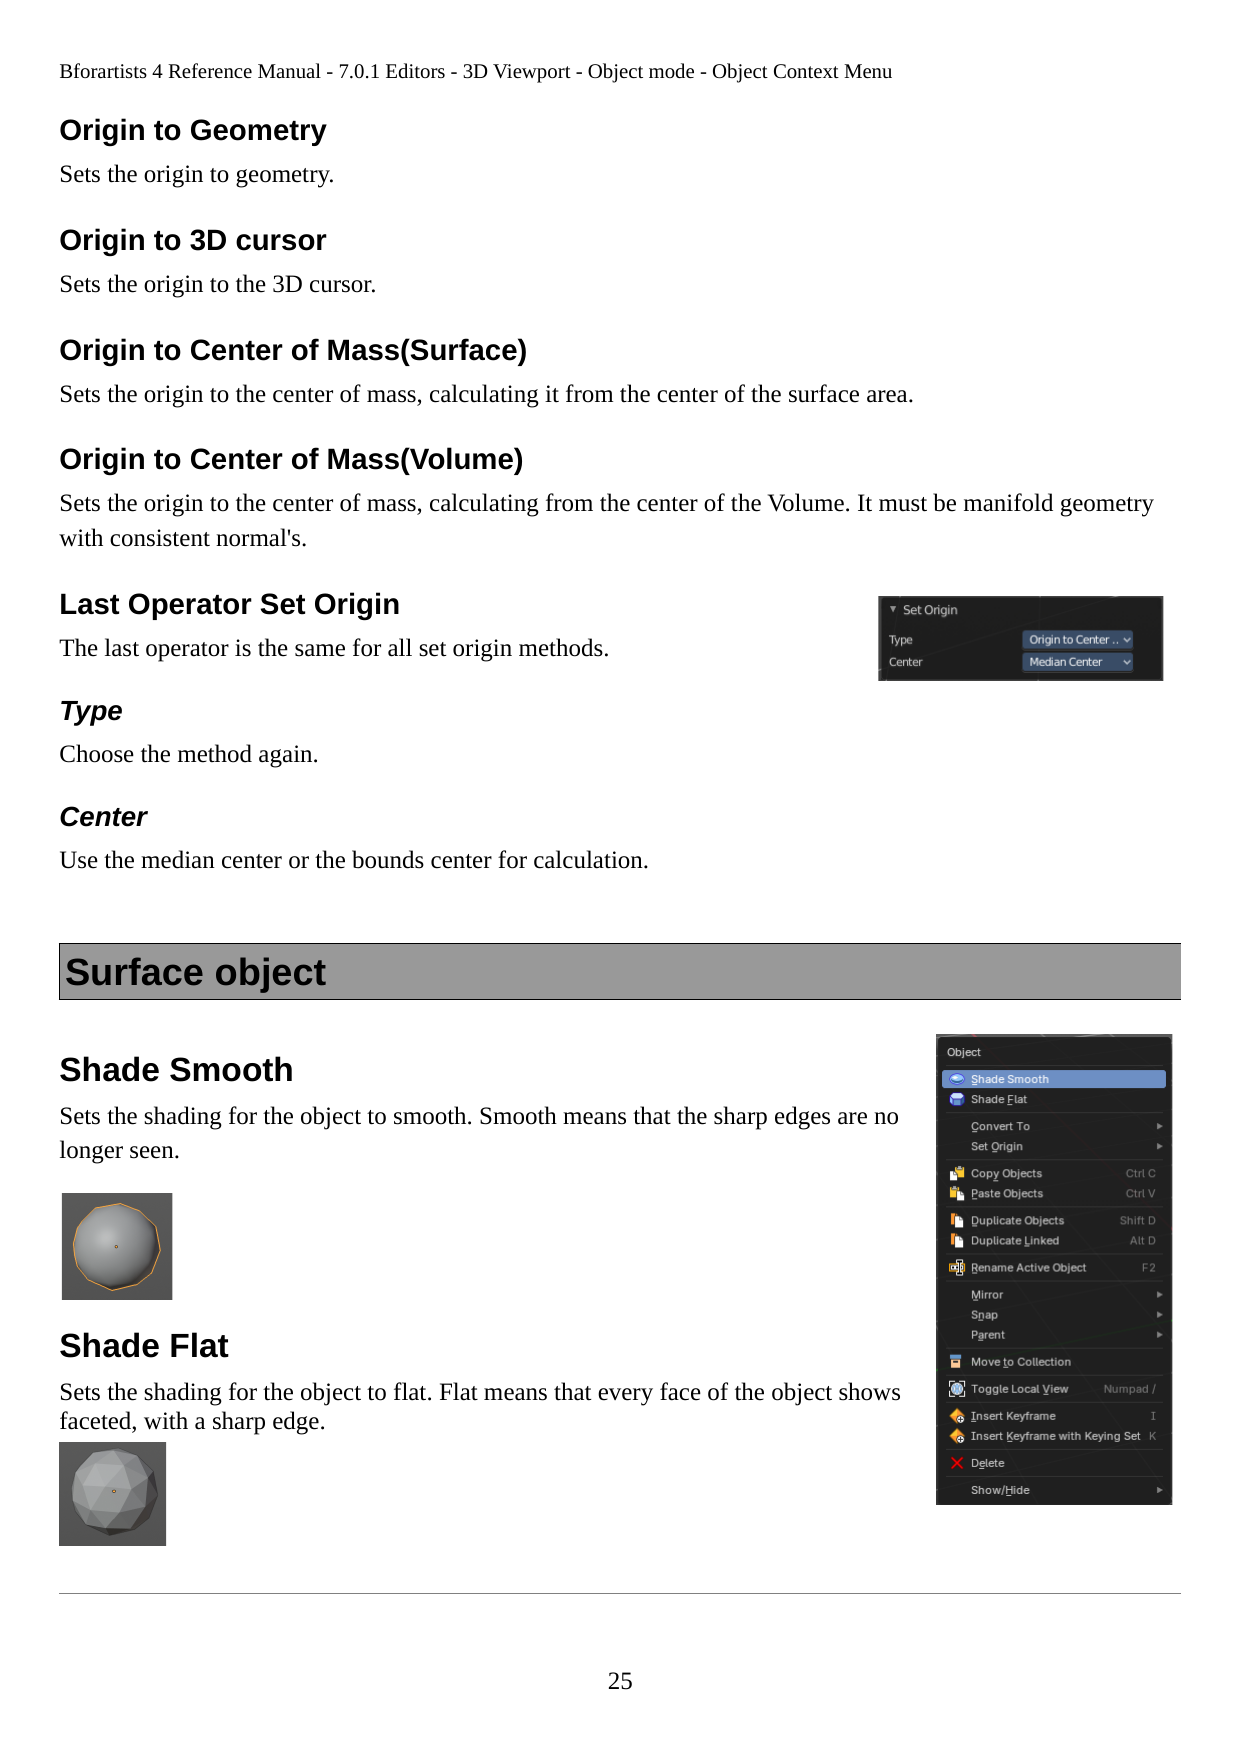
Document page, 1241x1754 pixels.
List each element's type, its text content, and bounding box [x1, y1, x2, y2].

text Choose the method again. [59, 739, 1181, 768]
subtitle Type [59, 694, 1181, 726]
text Use the median center or the bounds center for calculation. [59, 845, 1181, 873]
text Sets the origin to the 3D cursor. [59, 269, 1181, 297]
picture [878, 596, 1164, 681]
picture [936, 1034, 1173, 1505]
text Sets the shading for the object to smooth. Smooth means that the sharp edges are no longer seen. [59, 1101, 936, 1164]
subtitle [1173, 1326, 1181, 1365]
subtitle [1173, 1050, 1181, 1088]
table_header Surface object [60, 944, 1181, 999]
picture [59, 1442, 167, 1546]
subtitle Last Operator Set Origin [59, 587, 1181, 620]
subtitle Origin to Geometry [59, 113, 1181, 146]
text Sets the origin to the center of mass, calculating it from the center of the surface area. [59, 379, 1181, 407]
subtitle Center [59, 800, 1181, 832]
picture [61, 1193, 173, 1300]
subtitle Origin to Center of Mass(Surface) [59, 332, 1181, 366]
subtitle Shade Smooth [59, 1050, 936, 1088]
subtitle Origin to 3D cursor [59, 222, 1181, 256]
subtitle Origin to Center of Mass(Volume) [59, 442, 1181, 476]
text The last operator is the same for all set origin methods. [59, 633, 878, 662]
text Sets the origin to geometry. [59, 159, 1181, 188]
text Sets the shading for the object to flat. Flat means that every face of the object shows faceted, with a sharp edge. [59, 1377, 936, 1435]
text Sets the origin to the center of mass, calculating from the center of the Volume. It must be manifold geometry with consistent normal's. [59, 488, 1181, 552]
subtitle Shade Flat [59, 1326, 936, 1365]
